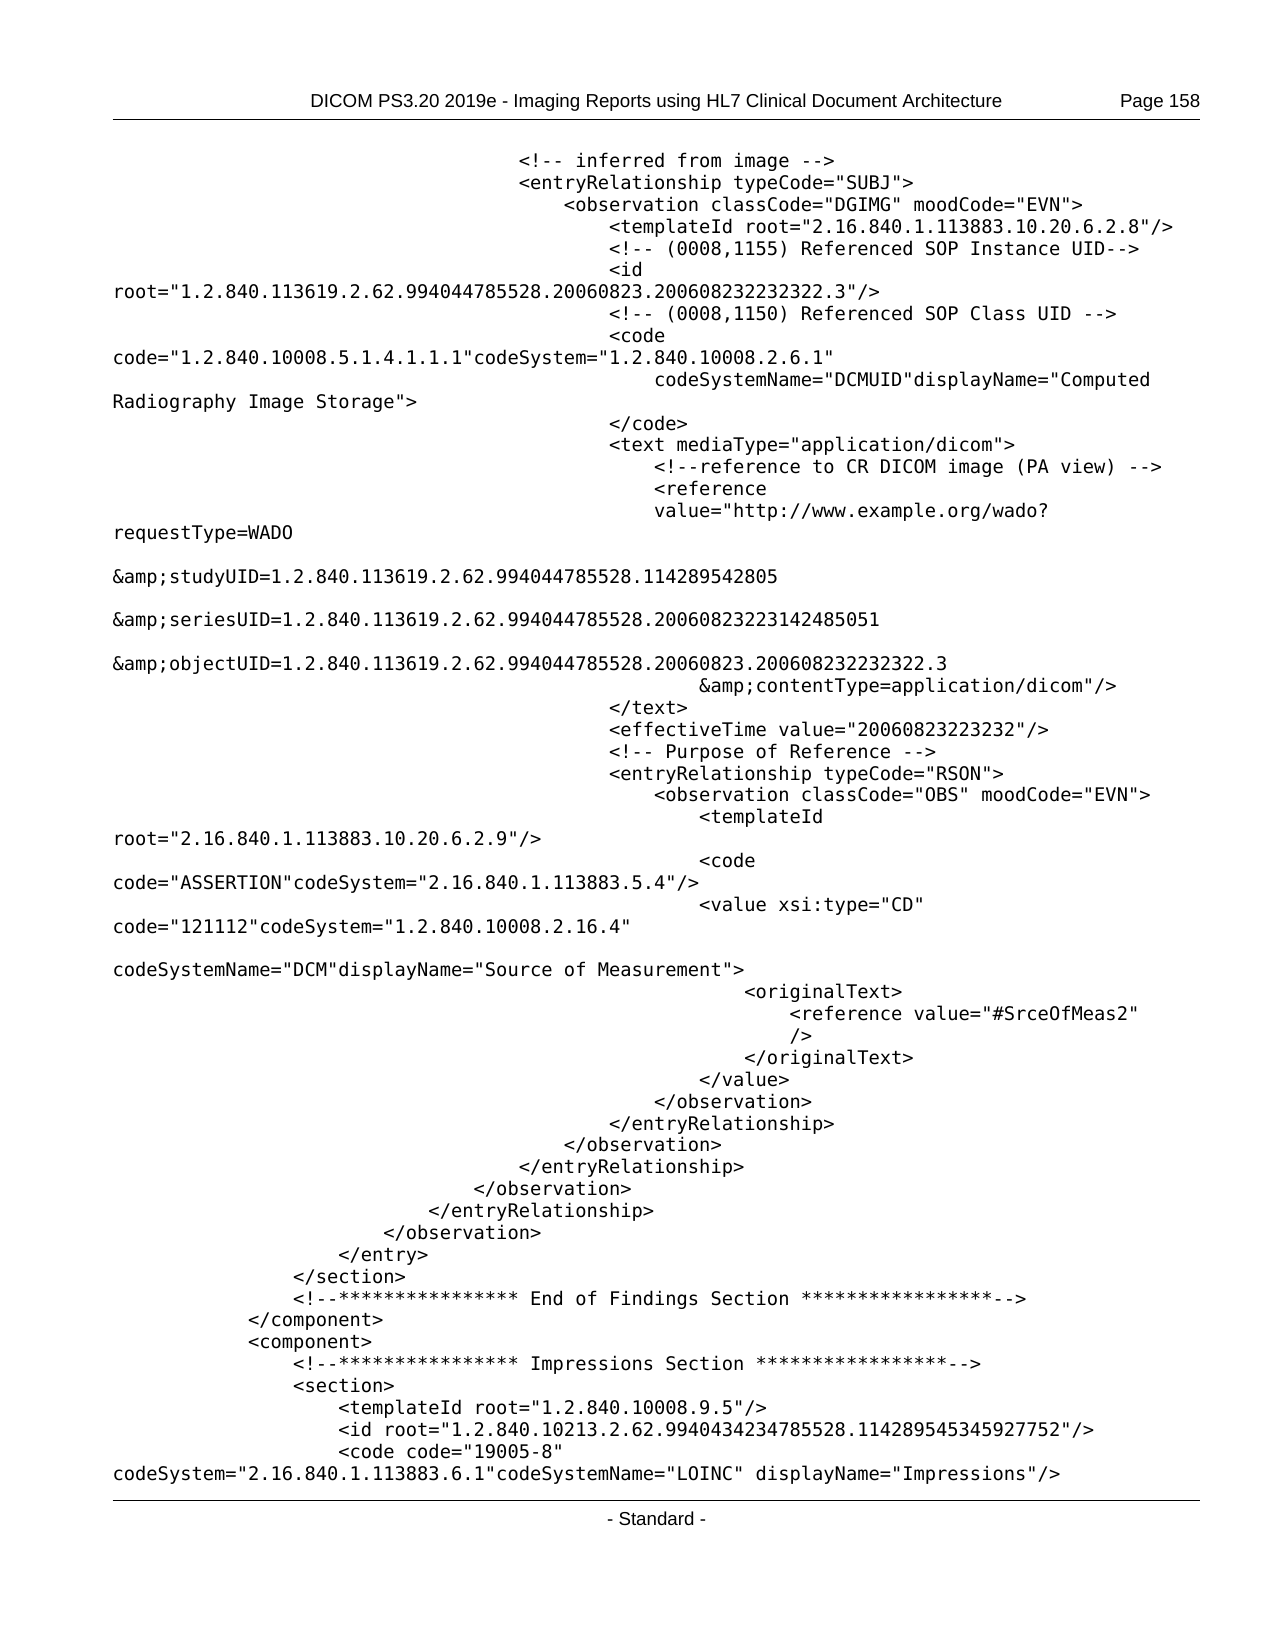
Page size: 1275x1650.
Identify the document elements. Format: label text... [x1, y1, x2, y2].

text <!-- inferred from image --> <entryRelationship typeCode="SUBJ"> <observation classCode="DGIMG" moodCode="EVN"> <templateId root="2.16.840.1.113883.10.20.6.2.8"/> <!-- (0008,1155) Referenced SOP Instance UID--> <id root="1.2.840.113619.2.62.994044785528.20060823.200608232232322.3"/> <!-- (0008,1150) Referenced SOP Class UID --> <code code="1.2.840.10008.5.1.4.1.1.1"codeSystem="1.2.840.10008.2.6.1" codeSystemName="DCMUID"displayName="Computed Radiography Image Storage"> </code> <text mediaType="application/dicom"> <!--reference to CR DICOM image (PA view) --> <reference value="http://www.example.org/wado?requestType=WADO &amp;studyUID=1.2.840.113619.2.62.994044785528.114289542805 &amp;seriesUID=1.2.840.113619.2.62.994044785528.20060823223142485051 &amp;objectUID=1.2.840.113619.2.62.994044785528.20060823.200608232232322.3 &amp;contentType=application/dicom"/> </text> <effectiveTime value="20060823223232"/> <!-- Purpose of Reference --> <entryRelationship typeCode="RSON"> <observation classCode="OBS" moodCode="EVN"> <templateId root="2.16.840.1.113883.10.20.6.2.9"/> <code code="ASSERTION"codeSystem="2.16.840.1.113883.5.4"/> <value xsi:type="CD" code="121112"codeSystem="1.2.840.10008.2.16.4" codeSystemName="DCM"displayName="Source of Measurement"> <originalText> <reference value="#SrceOfMeas2" /> </originalText> </value> </observation> </entryRelationship> </observation> </entryRelationship> </observation> </entryRelationship> </observation> </entry> </section> <!--**************** End of Findings Section *****************--> </component> <component> <!--**************** Impressions Section *****************--> <section> <templateId root="1.2.840.10008.9.5"/> <id root="1.2.840.10213.2.62.9940434234785528.114289545345927752"/> <code code="19005-8" codeSystem="2.16.840.1.113883.6.1"codeSystemName="LOINC" displayName="Impressions"/> [112, 150, 1200, 1484]
